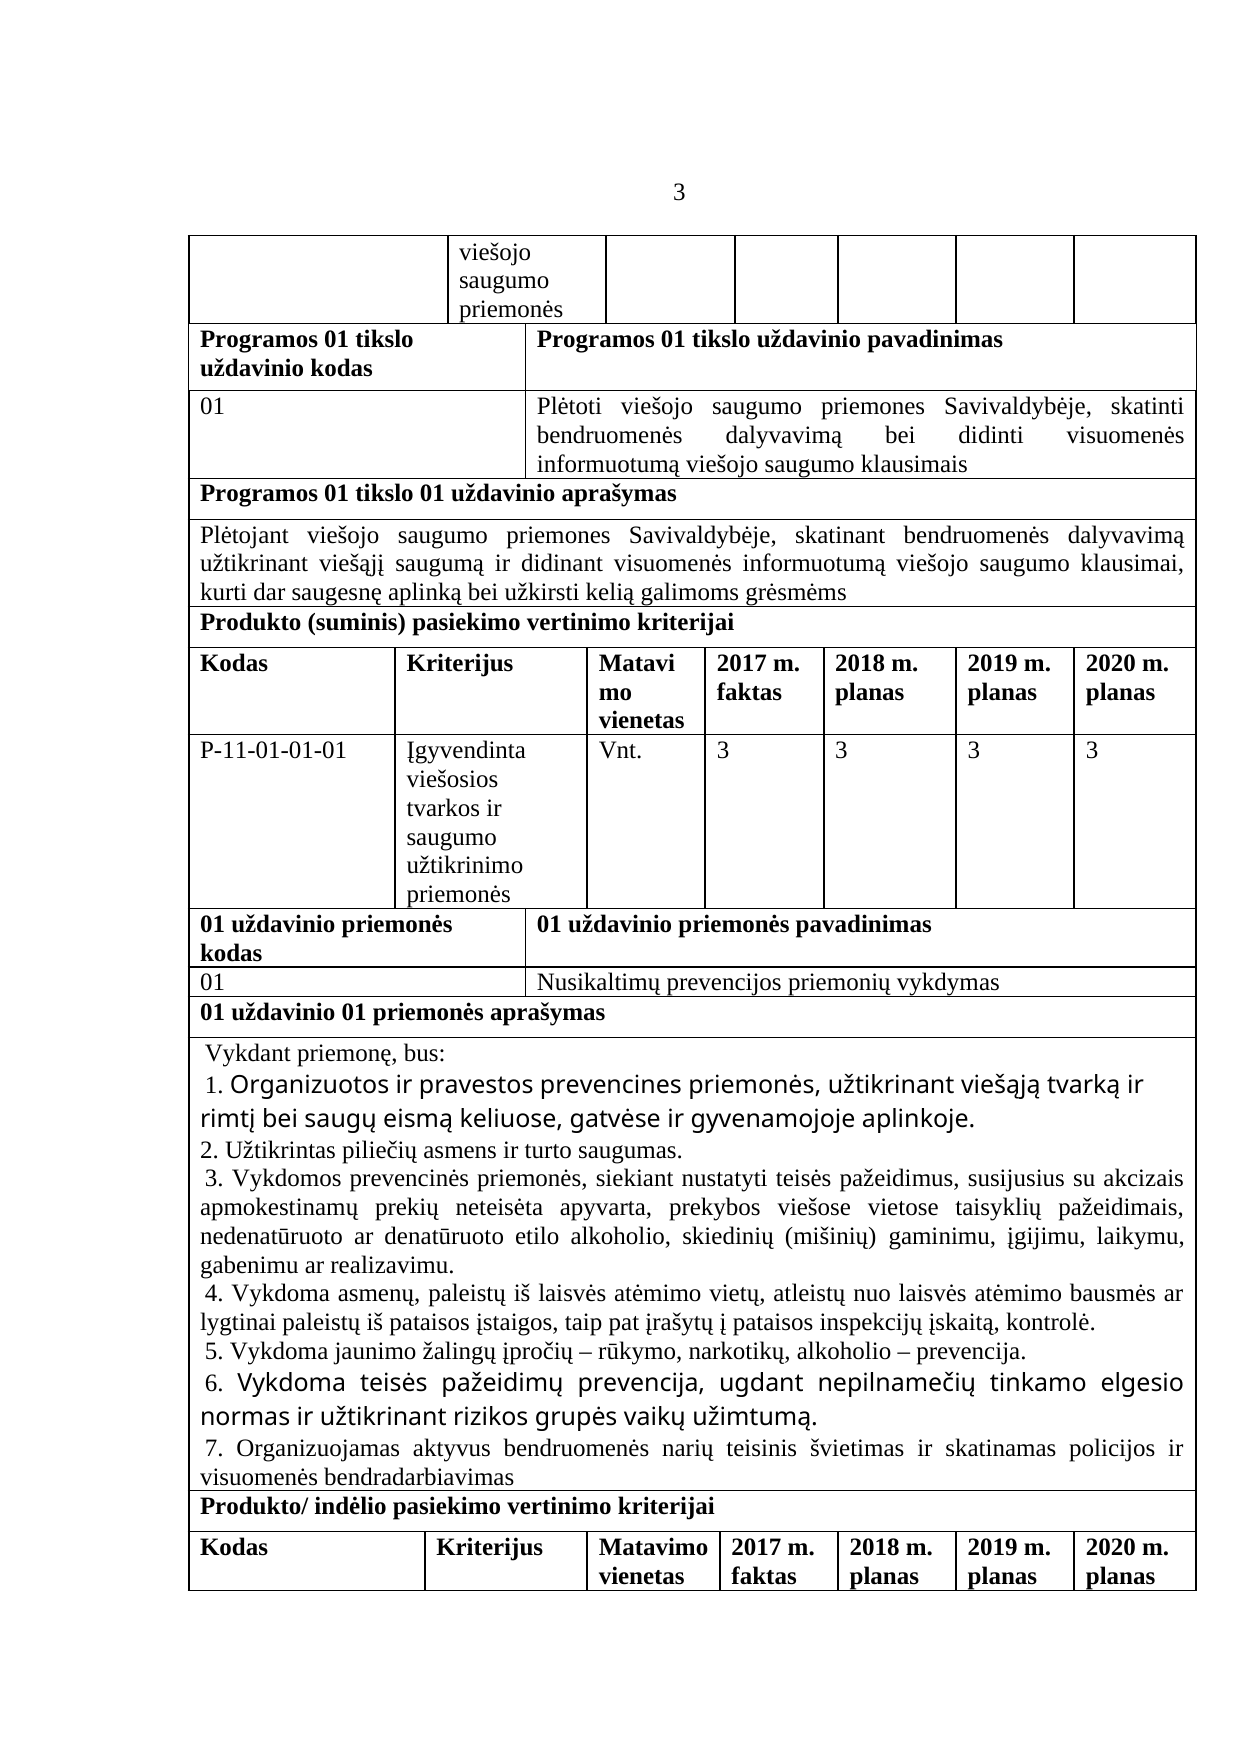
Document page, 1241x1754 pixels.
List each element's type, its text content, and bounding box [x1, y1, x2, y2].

table_cell Produkto (suminis) pasiekimo vertinimo kriterijai [190, 607, 1195, 647]
table_cell 01 [190, 391, 525, 477]
table_cell Kriterijus [396, 648, 586, 734]
table_cell 2020 m. planas [1075, 1532, 1195, 1589]
table_cell 3 [957, 735, 1073, 908]
table_cell Kodas [190, 648, 394, 734]
table_cell 01 uždavinio priemonės pavadinimas [526, 909, 1195, 966]
table_cell 2019 m. planas [957, 1532, 1073, 1589]
table_cell Vykdant priemonę, bus: 1. Organizuotos ir pravestos prevencines priemonės, užtikrinant viešąją tvarką ir rimtį bei saugų eismą keliuose, gatvėse ir gyvenamojoje aplinkoje. 2. Užtikrintas piliečių asmens ir turto saugumas. 3. Vykdomos prevencinės priemonės, siekiant nustatyti teisės pažeidimus, susijusius su akcizais apmokestinamų prekių neteisėta apyvarta, prekybos viešose vietose taisyklių pažeidimais, nedenatūruoto ar denatūruoto etilo alkoholio, skiedinių (mišinių) gaminimu, įgijimu, laikymu, gabenimu ar realizavimu. 4. Vykdoma asmenų, paleistų iš laisvės atėmimo vietų, atleistų nuo laisvės atėmimo bausmės ar lygtinai paleistų iš pataisos įstaigos, taip pat įrašytų į pataisos inspekcijų įskaitą, kontrolė. 5. Vykdoma jaunimo žalingų įpročių – rūkymo, narkotikų, alkoholio – prevencija. 6. Vykdoma teisės pažeidimų prevencija, ugdant nepilnamečių tinkamo elgesio normas ir užtikrinant rizikos grupės vaikų užimtumą. 7. Organizuojamas aktyvus bendruomenės narių teisinis švietimas ir skatinamas policijos ir visuomenės bendradarbiavimas [190, 1038, 1195, 1490]
table_cell Nusikaltimų prevencijos priemonių vykdymas [526, 968, 1195, 996]
table_cell 2017 m. faktas [721, 1532, 837, 1589]
table_cell Plėtojant viešojo saugumo priemones Savivaldybėje, skatinant bendruomenės dalyvavimą užtikrinant viešąjį saugumą ir didinant visuomenės informuotumą viešojo saugumo klausimai, kurti dar saugesnę aplinką bei užkirsti kelią galimoms grėsmėms [190, 520, 1195, 606]
table_cell 3 [825, 735, 955, 908]
table_cell Kodas [190, 1532, 424, 1589]
table_cell Produkto/ indėlio pasiekimo vertinimo kriterijai [190, 1491, 1195, 1531]
table_cell 2017 m. faktas [706, 648, 823, 734]
table_cell [957, 236, 1073, 323]
table_cell viešojo saugumo priemonės [449, 236, 605, 323]
table_cell 01 [190, 968, 525, 996]
table_cell 2018 m. planas [839, 1532, 955, 1589]
table_cell 2018 m. planas [825, 648, 955, 734]
table_cell 01 uždavinio 01 priemonės aprašymas [190, 997, 1195, 1037]
table_cell Įgyvendinta viešosios tvarkos ir saugumo užtikrinimo priemonės [396, 735, 586, 908]
table_cell P-11-01-01-01 [190, 735, 394, 908]
table_cell Programos 01 tikslo 01 uždavinio aprašymas [190, 479, 1195, 519]
table_cell 3 [706, 735, 823, 908]
table_cell [839, 236, 955, 323]
table_cell Programos 01 tikslo uždavinio kodas [189, 324, 525, 390]
table_cell Matavimo vienetas [588, 1532, 719, 1589]
table_cell [736, 236, 837, 323]
table_cell Plėtoti viešojo saugumo priemones Savivaldybėje, skatinti bendruomenės dalyvavimą bei didinti visuomenės informuotumą viešojo saugumo klausimais [526, 391, 1195, 477]
table_cell [1075, 236, 1195, 323]
table_cell 3 [1075, 735, 1195, 908]
table_cell 2020 m. planas [1075, 648, 1195, 734]
table_cell Programos 01 tikslo uždavinio pavadinimas [526, 324, 1196, 390]
table_cell 01 uždavinio priemonės kodas [190, 909, 525, 966]
table_cell [607, 236, 734, 323]
table_cell 2019 m. planas [957, 648, 1073, 734]
table_cell Kriterijus [426, 1532, 586, 1589]
table_cell Vnt. [588, 735, 704, 908]
table_cell [190, 236, 447, 323]
table_cell Matavimo vienetas [588, 648, 704, 734]
